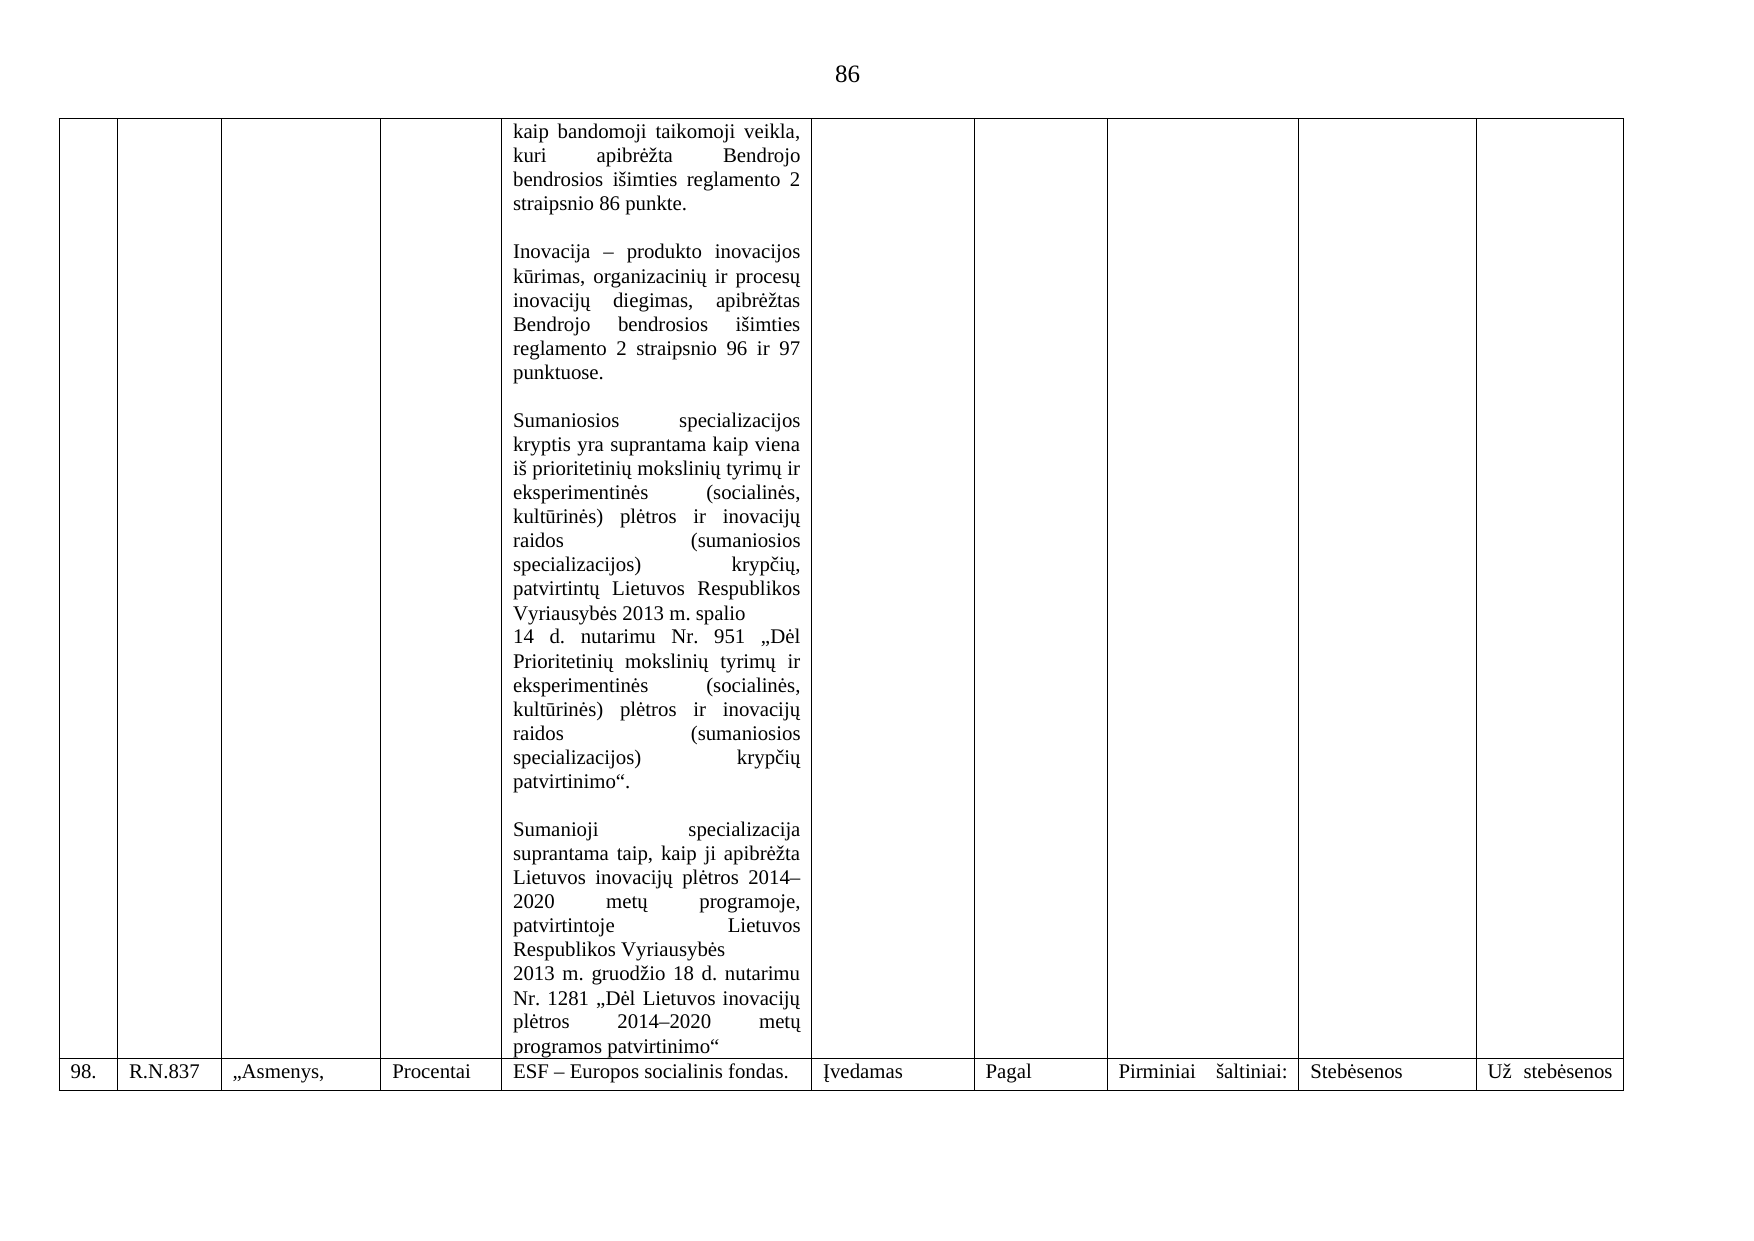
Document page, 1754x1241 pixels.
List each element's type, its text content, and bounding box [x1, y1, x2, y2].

table_cell ESF – Europos socialinis fondas. [502, 1059, 811, 1090]
table_cell [381, 119, 501, 1058]
table_cell [975, 119, 1107, 1058]
table_cell „Asmenys, [222, 1059, 380, 1090]
table_cell [1108, 119, 1298, 1058]
table_cell Stebėsenos [1299, 1059, 1476, 1090]
table_cell [812, 119, 974, 1058]
table_cell 98. [60, 1059, 117, 1090]
table_cell [222, 119, 380, 1058]
table_cell Pagal [975, 1059, 1107, 1090]
table_cell [60, 119, 117, 1058]
table_cell Įvedamas [812, 1059, 974, 1090]
table_cell [1299, 119, 1476, 1058]
table_cell kaip bandomoji taikomoji veikla, kuri apibrėžta Bendrojo bendrosios išimties reglamento 2 straipsnio 86 punkte. Inovacija – produkto inovacijos kūrimas, organizacinių ir procesų inovacijų diegimas, apibrėžtas Bendrojo bendrosios išimties reglamento 2 straipsnio 96 ir 97 punktuose. Sumaniosios specializacijos kryptis yra suprantama kaip viena iš prioritetinių mokslinių tyrimų ir eksperimentinės (socialinės, kultūrinės) plėtros ir inovacijų raidos (sumaniosios specializacijos) krypčių, patvirtintų Lietuvos Respublikos Vyriausybės 2013 m. spalio 14 d. nutarimu Nr. 951 „Dėl Prioritetinių mokslinių tyrimų ir eksperimentinės (socialinės, kultūrinės) plėtros ir inovacijų raidos (sumaniosios specializacijos) krypčių patvirtinimo“. Sumanioji specializacija suprantama taip, kaip ji apibrėžta Lietuvos inovacijų plėtros 2014–2020 metų programoje, patvirtintoje Lietuvos Respublikos Vyriausybės 2013 m. gruodžio 18 d. nutarimu Nr. 1281 „Dėl Lietuvos inovacijų plėtros 2014–2020 metų programos patvirtinimo“ [502, 119, 811, 1058]
table_cell Pirminiai šaltiniai: [1108, 1059, 1298, 1090]
table_cell Procentai [381, 1059, 501, 1090]
table_cell [1477, 119, 1623, 1058]
table_cell R.N.837 [118, 1059, 221, 1090]
table_cell [118, 119, 221, 1058]
table_cell Už stebėsenos [1477, 1059, 1623, 1090]
